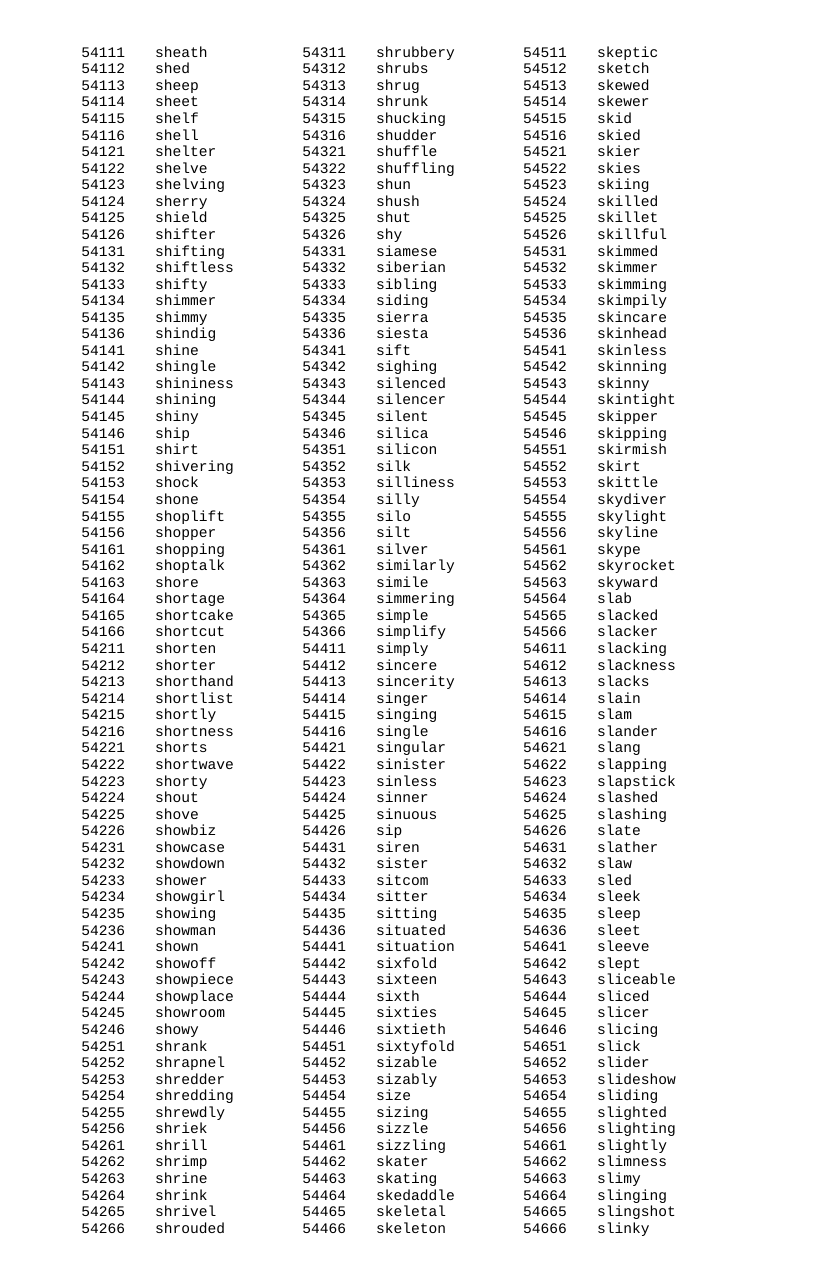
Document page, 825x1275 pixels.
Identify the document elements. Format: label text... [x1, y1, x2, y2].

text 54654 sliding [523, 1088, 744, 1105]
text 54346 silica [302, 426, 523, 442]
text 54365 simple [302, 608, 523, 625]
text 54116 shell [81, 128, 302, 144]
text 54235 showing [81, 906, 302, 923]
text 54325 shut [302, 211, 523, 227]
text 54553 skittle [523, 476, 744, 492]
text 54243 showpiece [81, 972, 302, 989]
text 54612 slackness [523, 658, 744, 674]
text 54123 shelving [81, 177, 302, 194]
text 54464 skedaddle [302, 1188, 523, 1204]
text 54614 slain [523, 691, 744, 707]
text 54254 shredding [81, 1088, 302, 1105]
text 54343 silenced [302, 376, 523, 393]
text 54256 shriek [81, 1122, 302, 1138]
text 54126 shifter [81, 227, 302, 244]
text 54165 shortcake [81, 608, 302, 625]
text 54615 slam [523, 707, 744, 724]
text 54546 skipping [523, 426, 744, 442]
text 54646 slicing [523, 1022, 744, 1039]
text 54135 shimmy [81, 310, 302, 327]
text 54466 skeleton [302, 1221, 523, 1237]
text 54512 sketch [523, 62, 744, 78]
text 54526 skillful [523, 227, 744, 244]
text 54263 shrine [81, 1171, 302, 1188]
text 54653 slideshow [523, 1072, 744, 1088]
text 54312 shrubs [302, 62, 523, 78]
text 54234 showgirl [81, 890, 302, 906]
text 54214 shortlist [81, 691, 302, 707]
text 54511 skeptic [523, 45, 744, 62]
text 54113 sheep [81, 78, 302, 95]
text 54363 simile [302, 575, 523, 592]
text 54656 slighting [523, 1122, 744, 1138]
text 54521 skier [523, 144, 744, 161]
text 54643 sliceable [523, 972, 744, 989]
text 54534 skimpily [523, 293, 744, 310]
text 54232 showdown [81, 857, 302, 873]
text 54334 siding [302, 293, 523, 310]
text 54141 shine [81, 343, 302, 360]
text 54644 sliced [523, 989, 744, 1006]
text 54211 shorten [81, 641, 302, 658]
text 54114 sheet [81, 95, 302, 111]
text 54246 showy [81, 1022, 302, 1039]
text 54463 skating [302, 1171, 523, 1188]
text 54156 shopper [81, 525, 302, 542]
text 54516 skied [523, 128, 744, 144]
text 54556 skyline [523, 525, 744, 542]
text 54444 sixth [302, 989, 523, 1006]
text 54434 sitter [302, 890, 523, 906]
text 54452 sizable [302, 1055, 523, 1072]
text 54611 slacking [523, 641, 744, 658]
text 54564 slab [523, 592, 744, 608]
text 54666 slinky [523, 1221, 744, 1237]
text 54514 skewer [523, 95, 744, 111]
text 54535 skincare [523, 310, 744, 327]
text 54152 shivering [81, 459, 302, 476]
text 54342 sighing [302, 360, 523, 376]
text 54565 slacked [523, 608, 744, 625]
text 54621 slang [523, 741, 744, 757]
text 54142 shingle [81, 360, 302, 376]
text 54134 shimmer [81, 293, 302, 310]
text 54414 singer [302, 691, 523, 707]
text 54241 shown [81, 939, 302, 956]
text 54533 skimming [523, 277, 744, 293]
text 54424 sinner [302, 790, 523, 807]
text 54344 silencer [302, 393, 523, 409]
text 54262 shrimp [81, 1155, 302, 1171]
text 54436 situated [302, 923, 523, 939]
text 54445 sixties [302, 1006, 523, 1022]
text 54426 sip [302, 823, 523, 840]
text 54322 shuffling [302, 161, 523, 177]
text 54631 slather [523, 840, 744, 857]
text 54624 slashed [523, 790, 744, 807]
text 54355 silo [302, 509, 523, 525]
text 54121 shelter [81, 144, 302, 161]
text 54111 sheath [81, 45, 302, 62]
text 54455 sizing [302, 1105, 523, 1122]
text 54446 sixtieth [302, 1022, 523, 1039]
text 54151 shirt [81, 442, 302, 459]
text 54425 sinuous [302, 807, 523, 823]
text 54513 skewed [523, 78, 744, 95]
text 54626 slate [523, 823, 744, 840]
text 54122 shelve [81, 161, 302, 177]
text 54422 sinister [302, 757, 523, 774]
text 54652 slider [523, 1055, 744, 1072]
text 54316 shudder [302, 128, 523, 144]
text 54324 shush [302, 194, 523, 211]
text 54166 shortcut [81, 625, 302, 641]
text 54115 shelf [81, 111, 302, 128]
text 54456 sizzle [302, 1122, 523, 1138]
text 54161 shopping [81, 542, 302, 558]
text 54561 skype [523, 542, 744, 558]
text 54112 shed [81, 62, 302, 78]
text 54213 shorthand [81, 674, 302, 691]
text 54554 skydiver [523, 492, 744, 509]
text 54522 skies [523, 161, 744, 177]
text 54311 shrubbery [302, 45, 523, 62]
text 54354 silly [302, 492, 523, 509]
text 54524 skilled [523, 194, 744, 211]
text 54335 sierra [302, 310, 523, 327]
text 54125 shield [81, 211, 302, 227]
text 54244 showplace [81, 989, 302, 1006]
text 54245 showroom [81, 1006, 302, 1022]
text 54423 sinless [302, 774, 523, 790]
text 54331 siamese [302, 244, 523, 260]
text 54313 shrug [302, 78, 523, 95]
text 54315 shucking [302, 111, 523, 128]
text 54662 slimness [523, 1155, 744, 1171]
text 54224 shout [81, 790, 302, 807]
text 54651 slick [523, 1039, 744, 1055]
text 54541 skinless [523, 343, 744, 360]
text 54616 slander [523, 724, 744, 741]
text 54442 sixfold [302, 956, 523, 972]
text 54255 shrewdly [81, 1105, 302, 1122]
text 54266 shrouded [81, 1221, 302, 1237]
text 54641 sleeve [523, 939, 744, 956]
text 54332 siberian [302, 260, 523, 277]
text 54236 showman [81, 923, 302, 939]
text 54443 sixteen [302, 972, 523, 989]
text 54356 silt [302, 525, 523, 542]
text 54634 sleek [523, 890, 744, 906]
text 54253 shredder [81, 1072, 302, 1088]
text 54136 shindig [81, 327, 302, 343]
text 54632 slaw [523, 857, 744, 873]
text 54525 skillet [523, 211, 744, 227]
text 54216 shortness [81, 724, 302, 741]
text 54435 sitting [302, 906, 523, 923]
text 54362 similarly [302, 558, 523, 575]
text 54645 slicer [523, 1006, 744, 1022]
text 54622 slapping [523, 757, 744, 774]
text 54515 skid [523, 111, 744, 128]
text 54432 sister [302, 857, 523, 873]
text 54345 silent [302, 409, 523, 426]
text 54264 shrink [81, 1188, 302, 1204]
text 54441 situation [302, 939, 523, 956]
text 54242 showoff [81, 956, 302, 972]
text 54353 silliness [302, 476, 523, 492]
text 54462 skater [302, 1155, 523, 1171]
text 54131 shifting [81, 244, 302, 260]
text 54153 shock [81, 476, 302, 492]
text 54146 ship [81, 426, 302, 442]
text 54333 sibling [302, 277, 523, 293]
text 54413 sincerity [302, 674, 523, 691]
text 54336 siesta [302, 327, 523, 343]
text 54665 slingshot [523, 1204, 744, 1221]
text 54223 shorty [81, 774, 302, 790]
text 54251 shrank [81, 1039, 302, 1055]
text 54215 shortly [81, 707, 302, 724]
text 54623 slapstick [523, 774, 744, 790]
text 54321 shuffle [302, 144, 523, 161]
text 54663 slimy [523, 1171, 744, 1188]
text 54155 shoplift [81, 509, 302, 525]
text 54164 shortage [81, 592, 302, 608]
text 54341 sift [302, 343, 523, 360]
text 54531 skimmed [523, 244, 744, 260]
text 54636 sleet [523, 923, 744, 939]
text 54544 skintight [523, 393, 744, 409]
text 54162 shoptalk [81, 558, 302, 575]
text 54532 skimmer [523, 260, 744, 277]
text 54154 shone [81, 492, 302, 509]
text 54132 shiftless [81, 260, 302, 277]
text 54433 sitcom [302, 873, 523, 890]
text 54226 showbiz [81, 823, 302, 840]
text 54523 skiing [523, 177, 744, 194]
text 54145 shiny [81, 409, 302, 426]
text 54415 singing [302, 707, 523, 724]
text 54364 simmering [302, 592, 523, 608]
text 54221 shorts [81, 741, 302, 757]
text 54261 shrill [81, 1138, 302, 1155]
text 54563 skyward [523, 575, 744, 592]
text 54566 slacker [523, 625, 744, 641]
text 54543 skinny [523, 376, 744, 393]
text 54361 silver [302, 542, 523, 558]
text 54233 shower [81, 873, 302, 890]
text 54314 shrunk [302, 95, 523, 111]
text 54551 skirmish [523, 442, 744, 459]
text 54326 shy [302, 227, 523, 244]
text 54633 sled [523, 873, 744, 890]
text 54635 sleep [523, 906, 744, 923]
text 54655 slighted [523, 1105, 744, 1122]
text 54225 shove [81, 807, 302, 823]
text 54366 simplify [302, 625, 523, 641]
text 54664 slinging [523, 1188, 744, 1204]
text 54222 shortwave [81, 757, 302, 774]
text 54461 sizzling [302, 1138, 523, 1155]
text 54411 simply [302, 641, 523, 658]
text 54542 skinning [523, 360, 744, 376]
text 54323 shun [302, 177, 523, 194]
text 54451 sixtyfold [302, 1039, 523, 1055]
text 54416 single [302, 724, 523, 741]
text 54421 singular [302, 741, 523, 757]
text 54412 sincere [302, 658, 523, 674]
text 54552 skirt [523, 459, 744, 476]
text 54143 shininess [81, 376, 302, 393]
text 54212 shorter [81, 658, 302, 674]
text 54562 skyrocket [523, 558, 744, 575]
text 54252 shrapnel [81, 1055, 302, 1072]
text 54352 silk [302, 459, 523, 476]
text 54124 sherry [81, 194, 302, 211]
text 54536 skinhead [523, 327, 744, 343]
text 54613 slacks [523, 674, 744, 691]
text 54231 showcase [81, 840, 302, 857]
text 54661 slightly [523, 1138, 744, 1155]
text 54642 slept [523, 956, 744, 972]
text 54431 siren [302, 840, 523, 857]
text 54454 size [302, 1088, 523, 1105]
text 54265 shrivel [81, 1204, 302, 1221]
text 54133 shifty [81, 277, 302, 293]
text 54545 skipper [523, 409, 744, 426]
text 54555 skylight [523, 509, 744, 525]
text 54163 shore [81, 575, 302, 592]
text 54465 skeletal [302, 1204, 523, 1221]
text 54453 sizably [302, 1072, 523, 1088]
text 54625 slashing [523, 807, 744, 823]
text 54144 shining [81, 393, 302, 409]
text 54351 silicon [302, 442, 523, 459]
